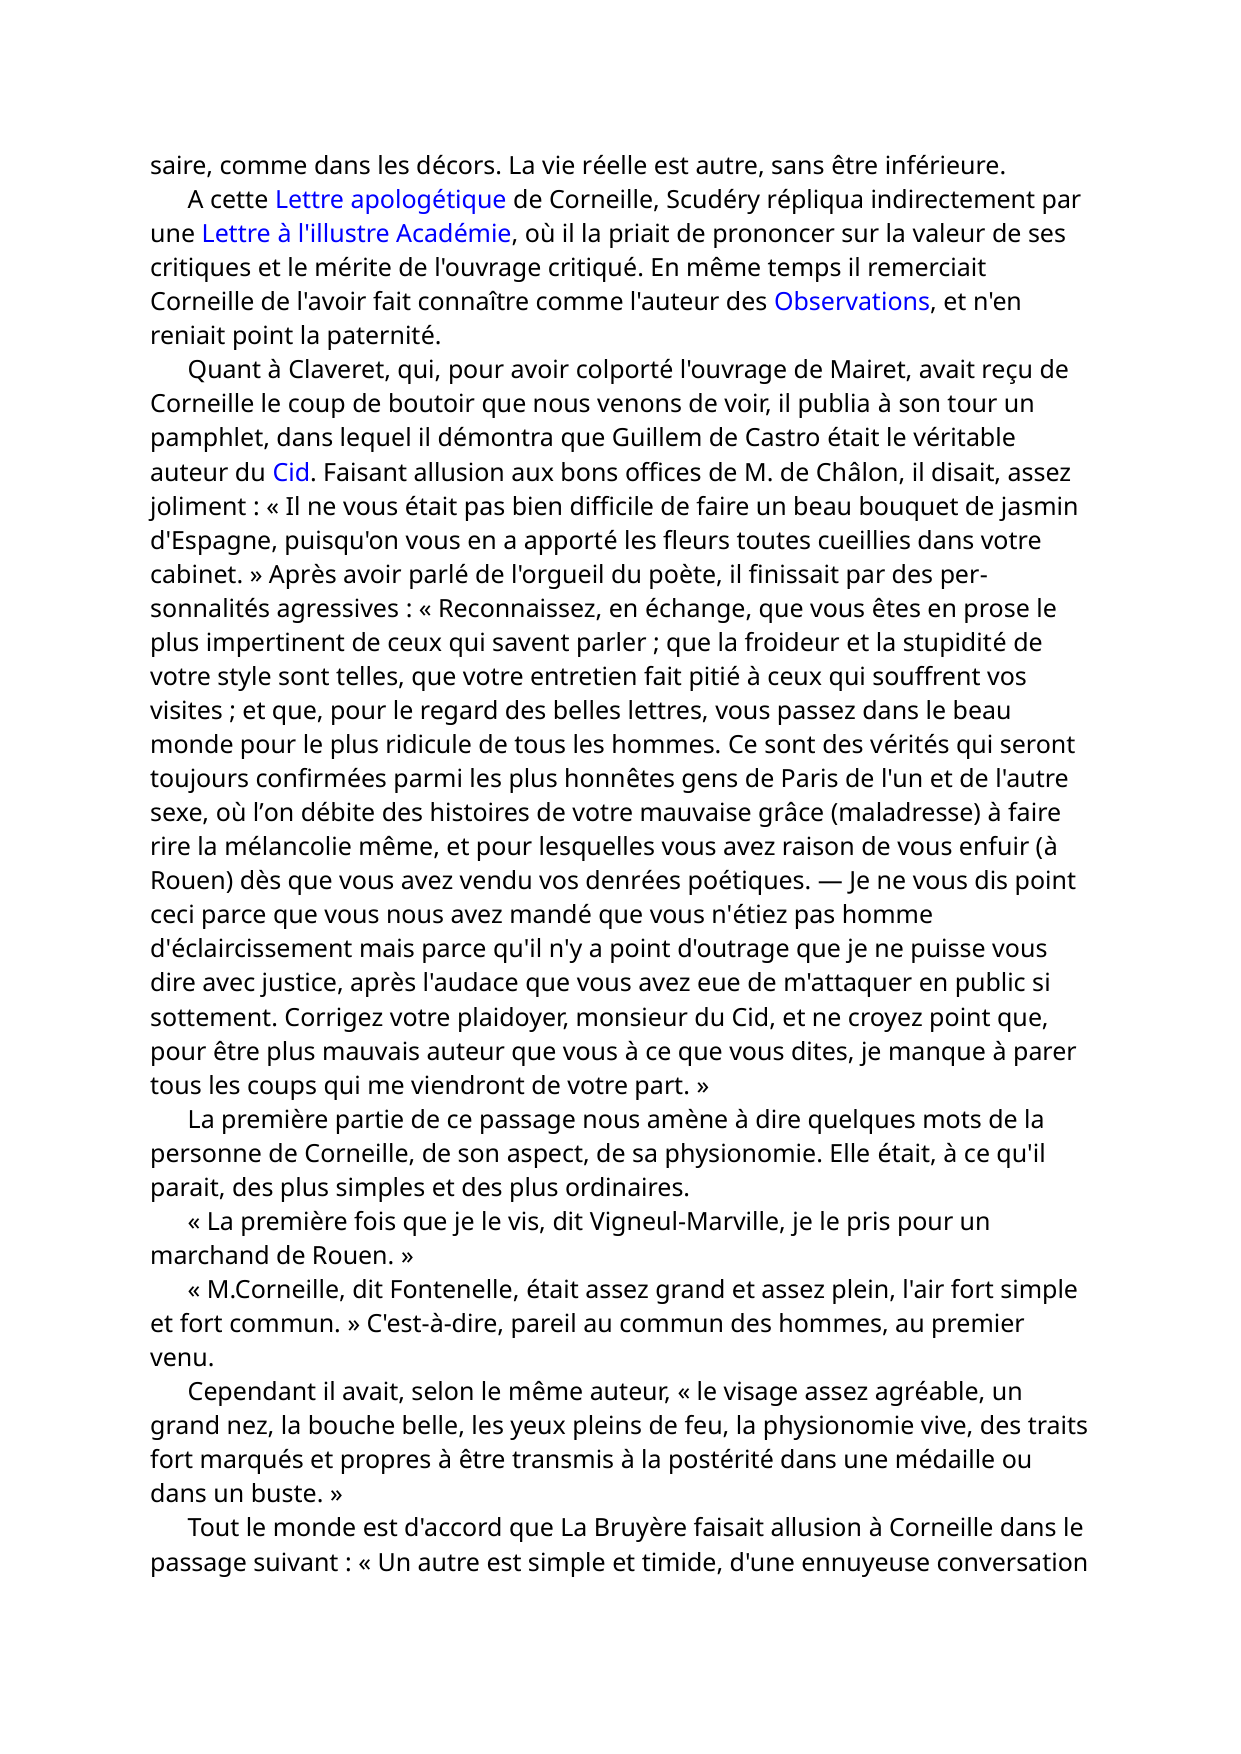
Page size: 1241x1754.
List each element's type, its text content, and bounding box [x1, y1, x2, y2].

text La première partie de ce passage nous amène à dire quelques mots de la personne de Corneille, de son aspect, de sa physionomie. Elle était, à ce qu'il parait, des plus simples et des plus ordinaires. [150, 1101, 1091, 1203]
text « La première fois que je le vis, dit Vigneul-Marville, je le pris pour un marchand de Rouen. » [150, 1203, 1091, 1272]
text « M.Corneille, dit Fontenelle, était assez grand et assez plein, l'air fort simple et fort com­mun. » C'est-à-dire, pareil au commun des hom­mes, au premier venu. [150, 1272, 1091, 1374]
text A cette Lettre apologétique de Corneille, Scudéry répliqua indirectement par une Lettre à l'illustre Académie, où il la priait de prononcer sur la valeur de ses critiques et le mérite de l'ouvrage critiqué. En même temps il remerciait Corneille de l'avoir fait connaître comme l'auteur des Observations, et n'en reniait point la paternité. [150, 182, 1091, 352]
text Quant à Claveret, qui, pour avoir colporté l'ou­vrage de Mairet, avait reçu de Corneille le coup de boutoir que nous venons de voir, il publia à son tour un pamphlet, dans lequel il démontra que Guillem de Castro était le véritable auteur du Cid. Faisant allusion aux bons offices de M. de Châlon, il disait, assez joliment : « Il ne vous était pas bien difficile de faire un beau bouquet de jasmin d'Espagne, puisqu'on vous en a apporté les fleurs toutes cueillies dans votre cabinet. » Après avoir parlé de l'orgueil du poète, il finissait par des per­sonnalités agressives : « Reconnaissez, en échange, que vous êtes en prose le plus impertinent de ceux qui savent parler ; que la froideur et la stupidité de votre style sont telles, que votre entretien fait pitié à ceux qui souffrent vos visites ; et que, pour le regard des belles lettres, vous passez dans le beau monde pour le plus ridicule de tous les hommes. Ce sont des vérités qui seront toujours confirmées parmi les plus honnêtes gens de Paris de l'un et de l'autre sexe, où l’on débite des histoires de votre mauvaise grâce (maladresse) à faire rire la mélan­colie même, et pour lesquelles vous avez raison de vous enfuir (à Rouen) dès que vous avez vendu vos denrées poétiques. — Je ne vous dis point ceci parce que vous nous avez mandé que vous n'étiez pas homme d'éclaircissement mais parce qu'il n'y a point d'outrage que je ne puisse vous dire avec justice, après l'audace que vous avez eue de m'attaquer en public si sottement. Corrigez votre plaidoyer, monsieur du Cid, et ne croyez point que, pour être plus mauvais auteur que vous à ce que vous dites, je manque à parer tous les coups qui me viendront de votre part. » [150, 352, 1091, 1101]
text saire, comme dans les décors. La vie réelle est autre, sans être inférieure. [150, 148, 1091, 182]
text Tout le monde est d'accord que La Bruyère fai­sait allusion à Corneille dans le passage suivant : « Un autre est simple et timide, d'une ennuyeuse conversation [150, 1510, 1091, 1578]
text Cependant il avait, selon le même auteur, « le visage assez agréable, un grand nez, la bouche belle, les yeux pleins de feu, la physionomie vive, des traits fort marqués et propres à être transmis à la postérité dans une médaille ou dans un buste. » [150, 1374, 1091, 1510]
